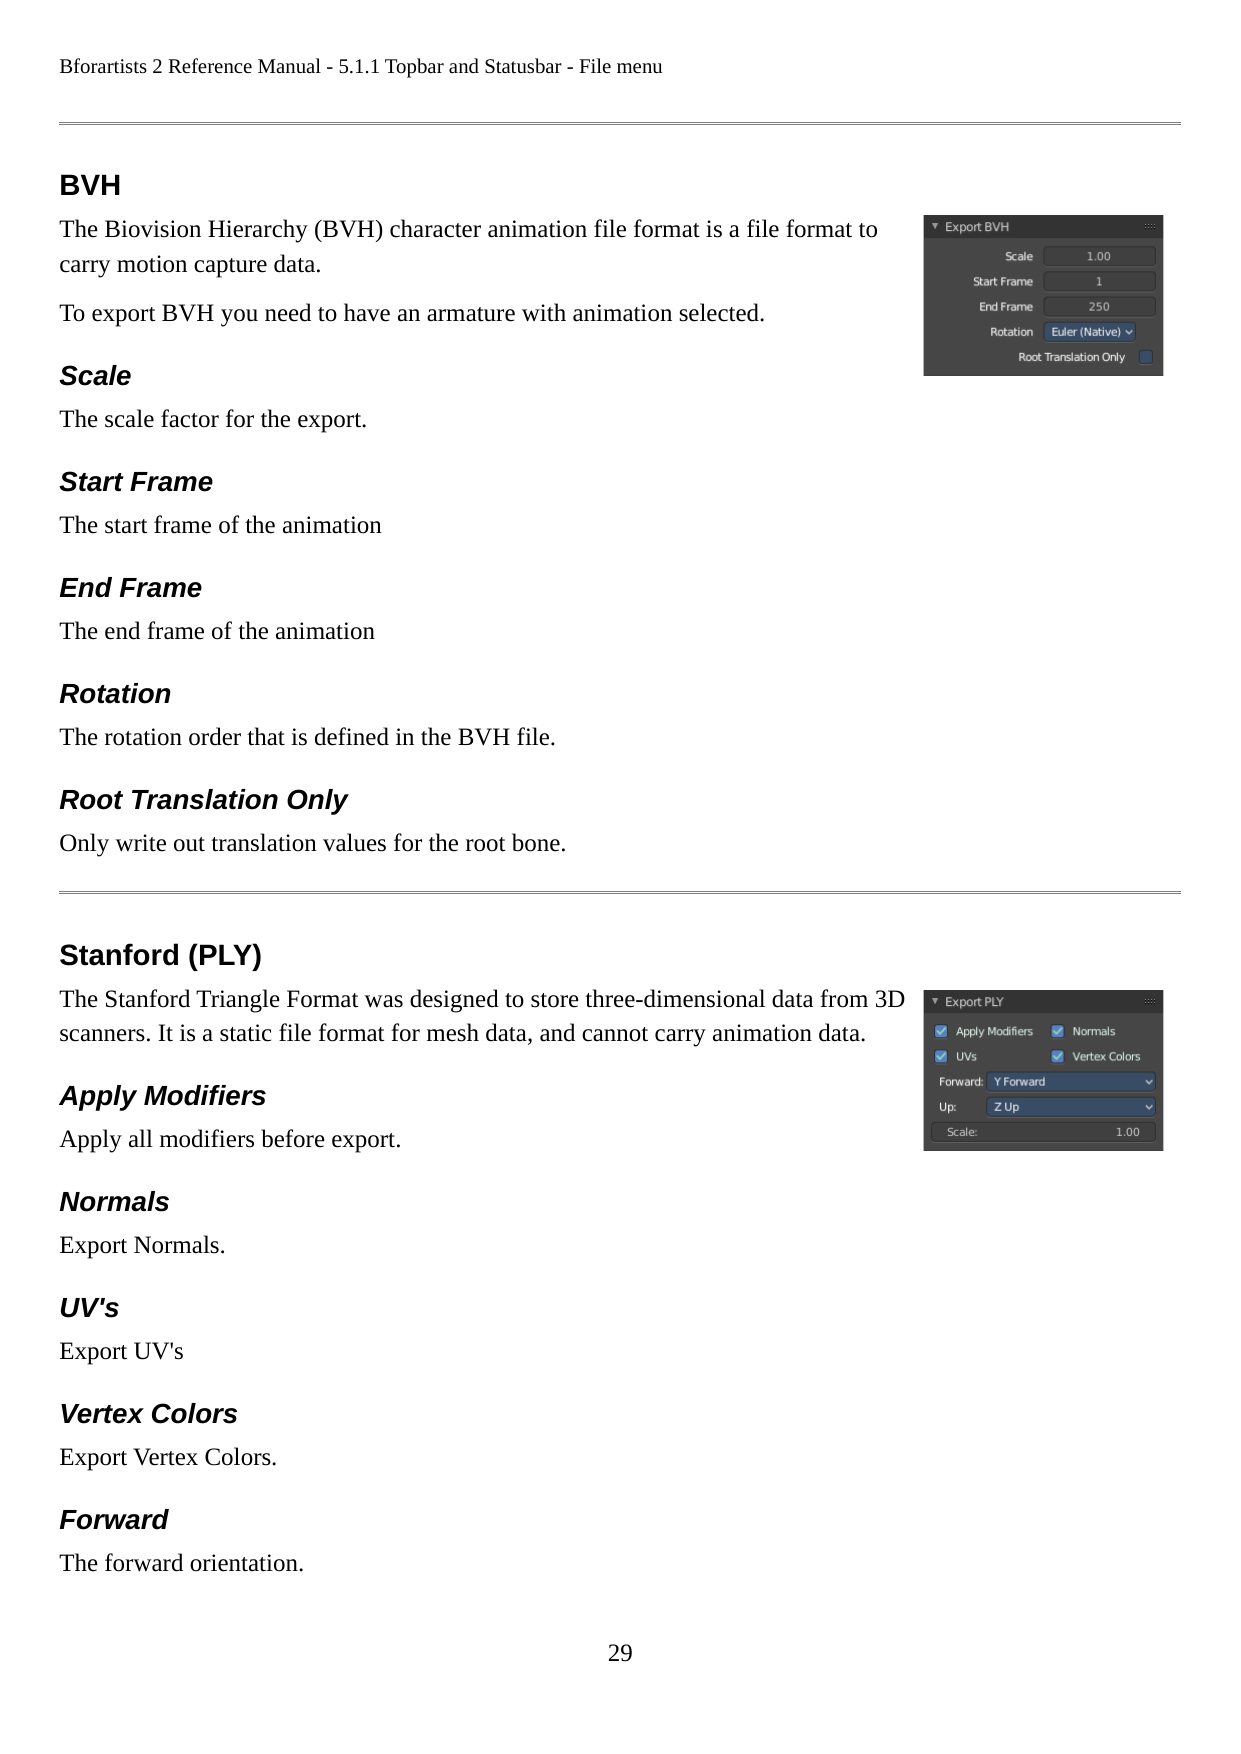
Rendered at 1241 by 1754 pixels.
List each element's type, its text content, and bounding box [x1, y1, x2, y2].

subtitle UV's [59, 1292, 1181, 1323]
text Export Normals. [59, 1230, 1181, 1259]
subtitle Apply Modifiers [59, 1080, 923, 1112]
subtitle Normals [59, 1186, 1181, 1218]
subtitle [1164, 1080, 1181, 1112]
subtitle BVH [59, 168, 1181, 202]
picture [923, 215, 1164, 376]
subtitle Stanford (PLY) [59, 937, 1181, 971]
subtitle Root Translation Only [59, 783, 1181, 815]
text To export BVH you need to have an armature with animation selected. [59, 298, 923, 327]
text Export UV's [59, 1336, 1181, 1365]
subtitle End Frame [59, 571, 1181, 603]
text The Biovision Hierarchy (BVH) character animation file format is a file format to carry motion capture data. [59, 214, 1181, 278]
text The start frame of the animation [59, 510, 1181, 539]
text The Stanford Triangle Format was designed to store three-dimensional data from 3D scanners. It is a static file format for mesh data, and cannot carry animation data. [59, 984, 1181, 1047]
text The scale factor for the export. [59, 404, 1181, 433]
subtitle Forward [59, 1503, 1181, 1535]
text The rotation order that is defined in the BVH file. [59, 722, 1181, 751]
text Export Vertex Colors. [59, 1442, 1181, 1471]
subtitle Scale [59, 359, 1181, 391]
text Apply all modifiers before export. [59, 1124, 1181, 1153]
picture [923, 990, 1164, 1151]
subtitle Vertex Colors [59, 1398, 1181, 1429]
subtitle Start Frame [59, 466, 1181, 497]
subtitle Rotation [59, 677, 1181, 709]
text The forward orientation. [59, 1548, 1181, 1577]
text The end frame of the animation [59, 616, 1181, 644]
text Only write out translation values for the root bone. [59, 828, 1181, 856]
